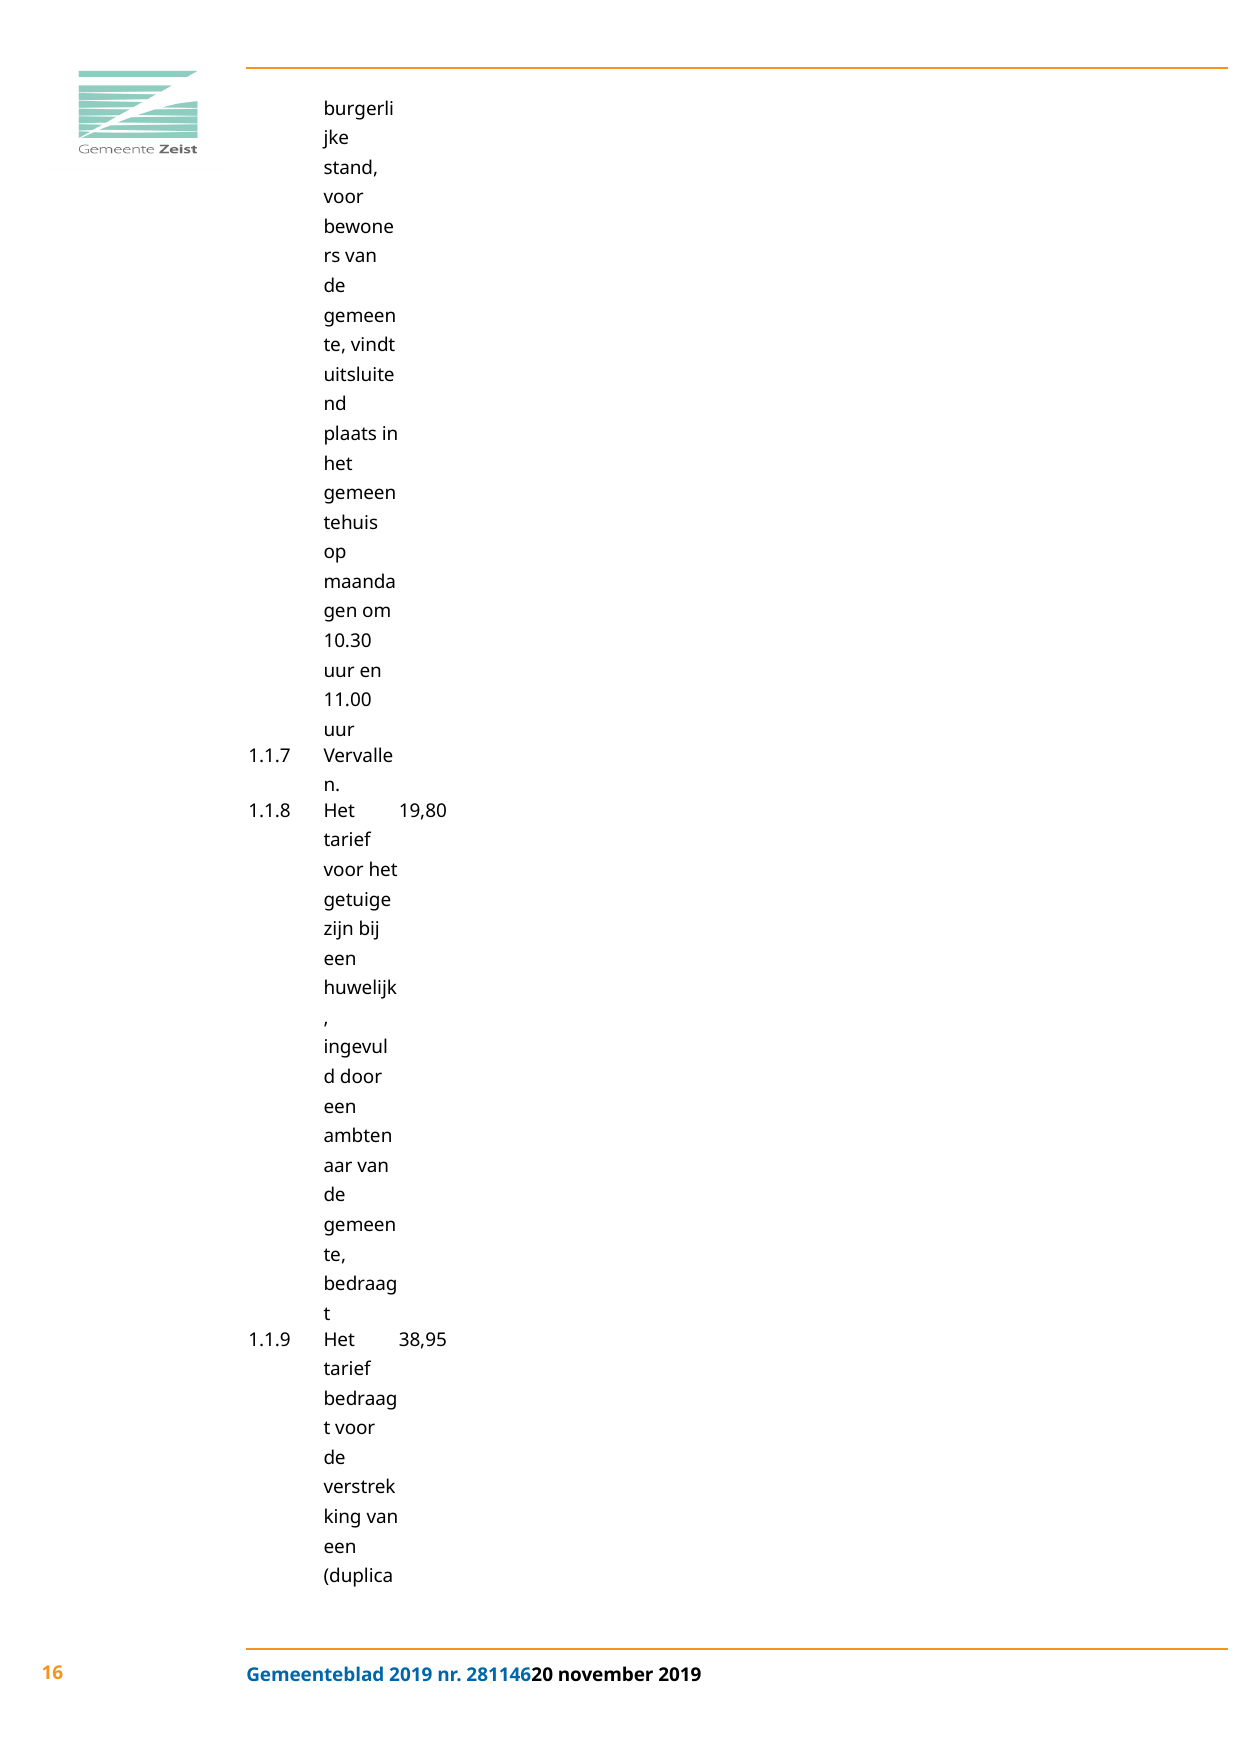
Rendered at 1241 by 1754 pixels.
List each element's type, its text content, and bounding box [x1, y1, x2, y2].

table_cell 19,80 [399, 797, 474, 1326]
table_cell Het tarief bedraagt voor de verstrekking van een (duplica [323, 1326, 398, 1588]
table_cell 1.1.7 [248, 742, 323, 797]
table_cell burgerlijke stand, voor bewoners van de gemeente, vindt uitsluitend plaats in het gemeentehuis op maandagen om 10.30 uur en 11.00 uur [323, 95, 398, 742]
table_cell 1.1.9 [248, 1326, 323, 1588]
table_cell [248, 95, 323, 742]
table_cell [399, 742, 474, 797]
table_cell [399, 95, 474, 742]
table_cell Vervallen. [323, 742, 398, 797]
table_cell 38,95 [399, 1326, 474, 1588]
table_cell Het tarief voor het getuige zijn bij een huwelijk, ingevuld door een ambtenaar van de gemeente, bedraagt [323, 797, 398, 1326]
table_cell 1.1.8 [248, 797, 323, 1326]
picture [41, 47, 231, 172]
